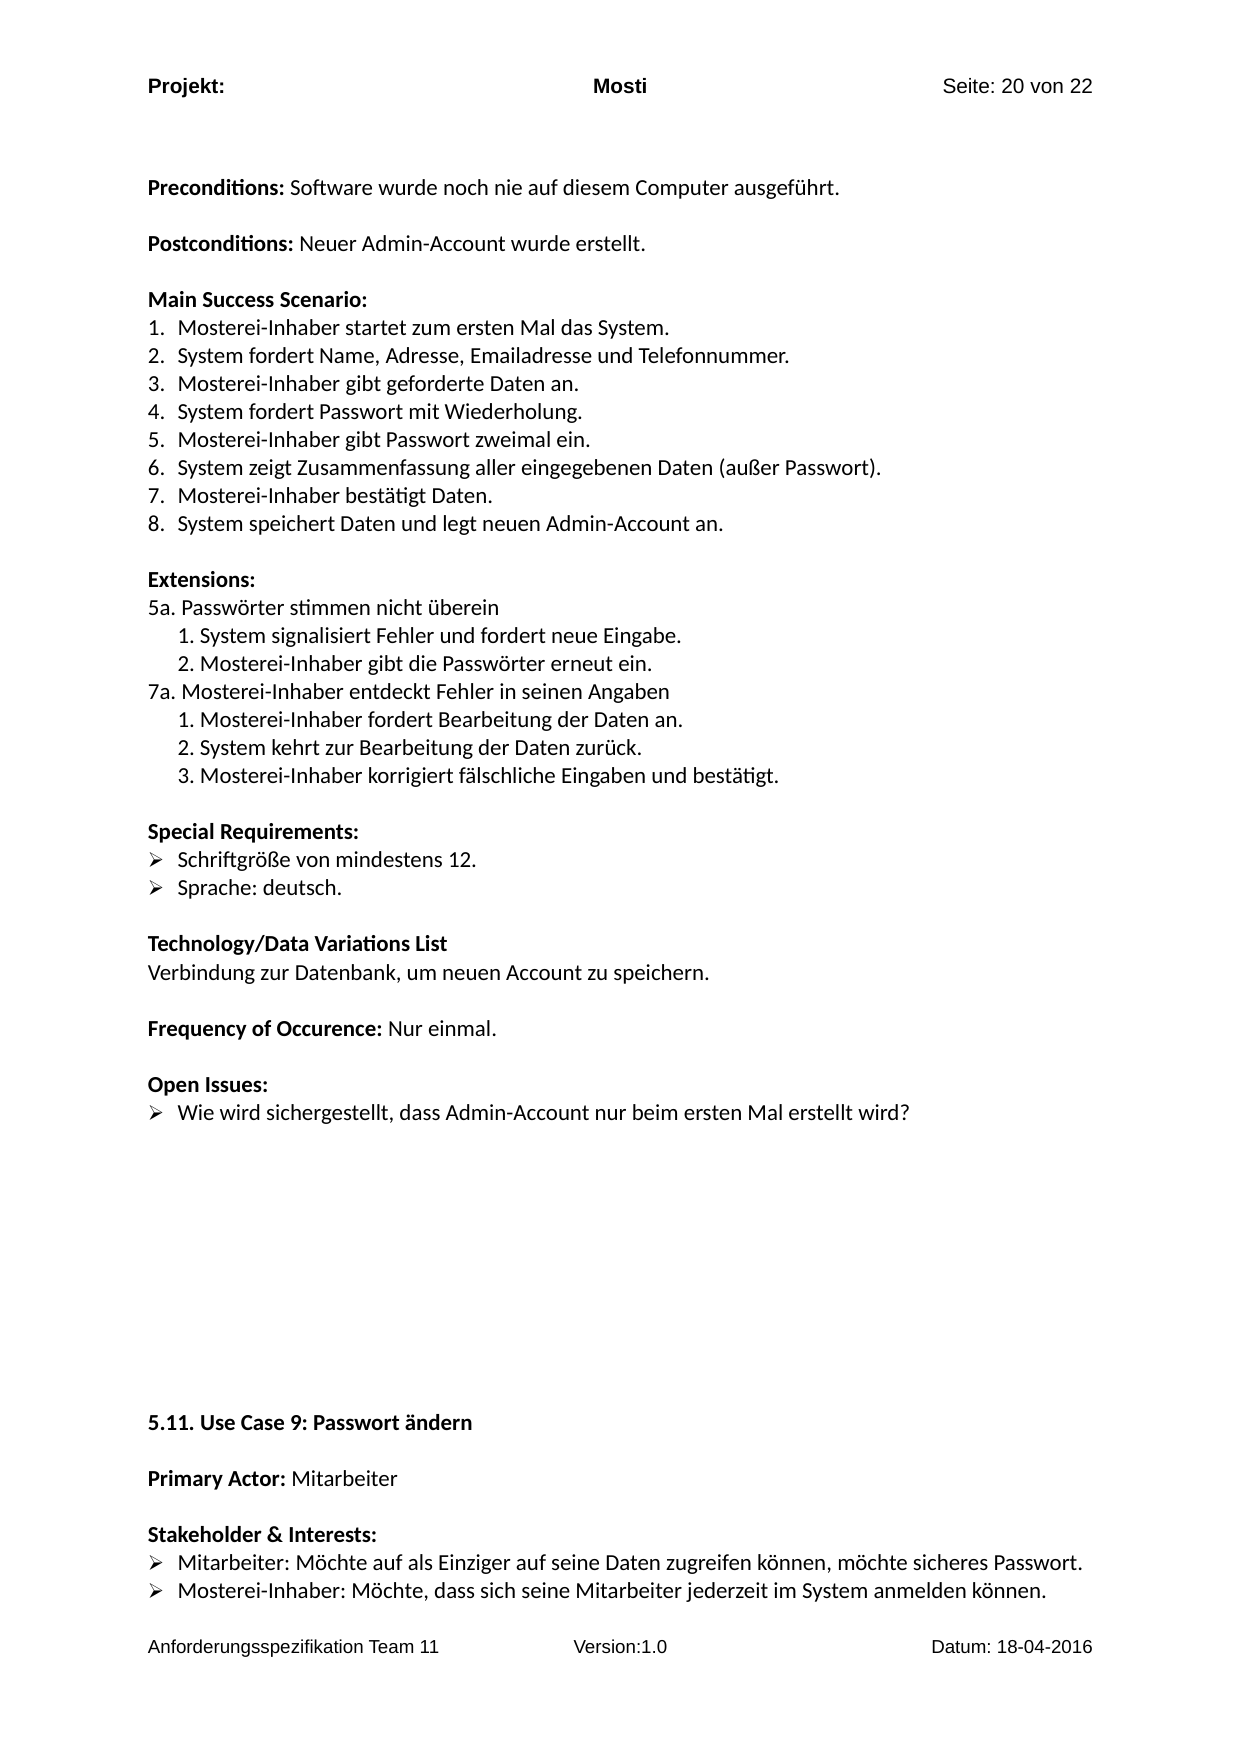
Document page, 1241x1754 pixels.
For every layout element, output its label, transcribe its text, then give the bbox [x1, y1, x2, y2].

list Mosterei-Inhaber: Möchte, dass sich seine Mitarbeiter jederzeit im System anmelden können. [148, 1576, 1093, 1604]
text 7a. Mosterei-Inhaber entdeckt Fehler in seinen Angaben [148, 677, 1093, 705]
list Mosterei-Inhaber bestätigt Daten. [148, 481, 1093, 509]
list Mosterei-Inhaber startet zum ersten Mal das System. [148, 313, 1093, 341]
list System fordert Name, Adresse, Emailadresse und Telefonnummer. [148, 341, 1093, 369]
text 2. System kehrt zur Bearbeitung der Daten zurück. [148, 733, 1093, 761]
text Preconditions: Software wurde noch nie auf diesem Computer ausgeführt. [148, 173, 1093, 201]
list Mitarbeiter: Möchte auf als Einziger auf seine Daten zugreifen können, möchte sicheres Passwort. [148, 1548, 1093, 1576]
list Mosterei-Inhaber gibt Passwort zweimal ein. [148, 425, 1093, 453]
text Primary Actor: Mitarbeiter [148, 1464, 1093, 1492]
text 3. Mosterei-Inhaber korrigiert fälschliche Eingaben und bestätigt. [148, 761, 1093, 789]
text 1. Mosterei-Inhaber fordert Bearbeitung der Daten an. [148, 705, 1093, 733]
text Extensions: [148, 565, 1093, 593]
text Frequency of Occurence: Nur einmal. [148, 1014, 1093, 1042]
text Main Success Scenario: [148, 285, 1093, 313]
text Special Requirements: [148, 817, 1093, 846]
text Verbindung zur Datenbank, um neuen Account zu speichern. [148, 958, 1093, 986]
text 1. System signalisiert Fehler und fordert neue Eingabe. [148, 621, 1093, 649]
list Schriftgröße von mindestens 12. [148, 846, 1093, 873]
list System zeigt Zusammenfassung aller eingegebenen Daten (außer Passwort). [148, 453, 1093, 481]
text Postconditions: Neuer Admin-Account wurde erstellt. [148, 229, 1093, 257]
text Stakeholder & Interests: [148, 1520, 1093, 1548]
text 2. Mosterei-Inhaber gibt die Passwörter erneut ein. [148, 649, 1093, 677]
list Mosterei-Inhaber gibt geforderte Daten an. [148, 369, 1093, 397]
list System fordert Passwort mit Wiederholung. [148, 397, 1093, 425]
list Sprache: deutsch. [148, 873, 1093, 902]
text Technology/Data Variations List [148, 929, 1093, 958]
subtitle 5.11. Use Case 9: Passwort ändern [148, 1408, 1093, 1436]
list Wie wird sichergestellt, dass Admin-Account nur beim ersten Mal erstellt wird? [148, 1098, 1093, 1126]
text 5a. Passwörter stimmen nicht überein [148, 593, 1093, 621]
text Open Issues: [148, 1070, 1093, 1098]
list System speichert Daten und legt neuen Admin-Account an. [148, 509, 1093, 537]
